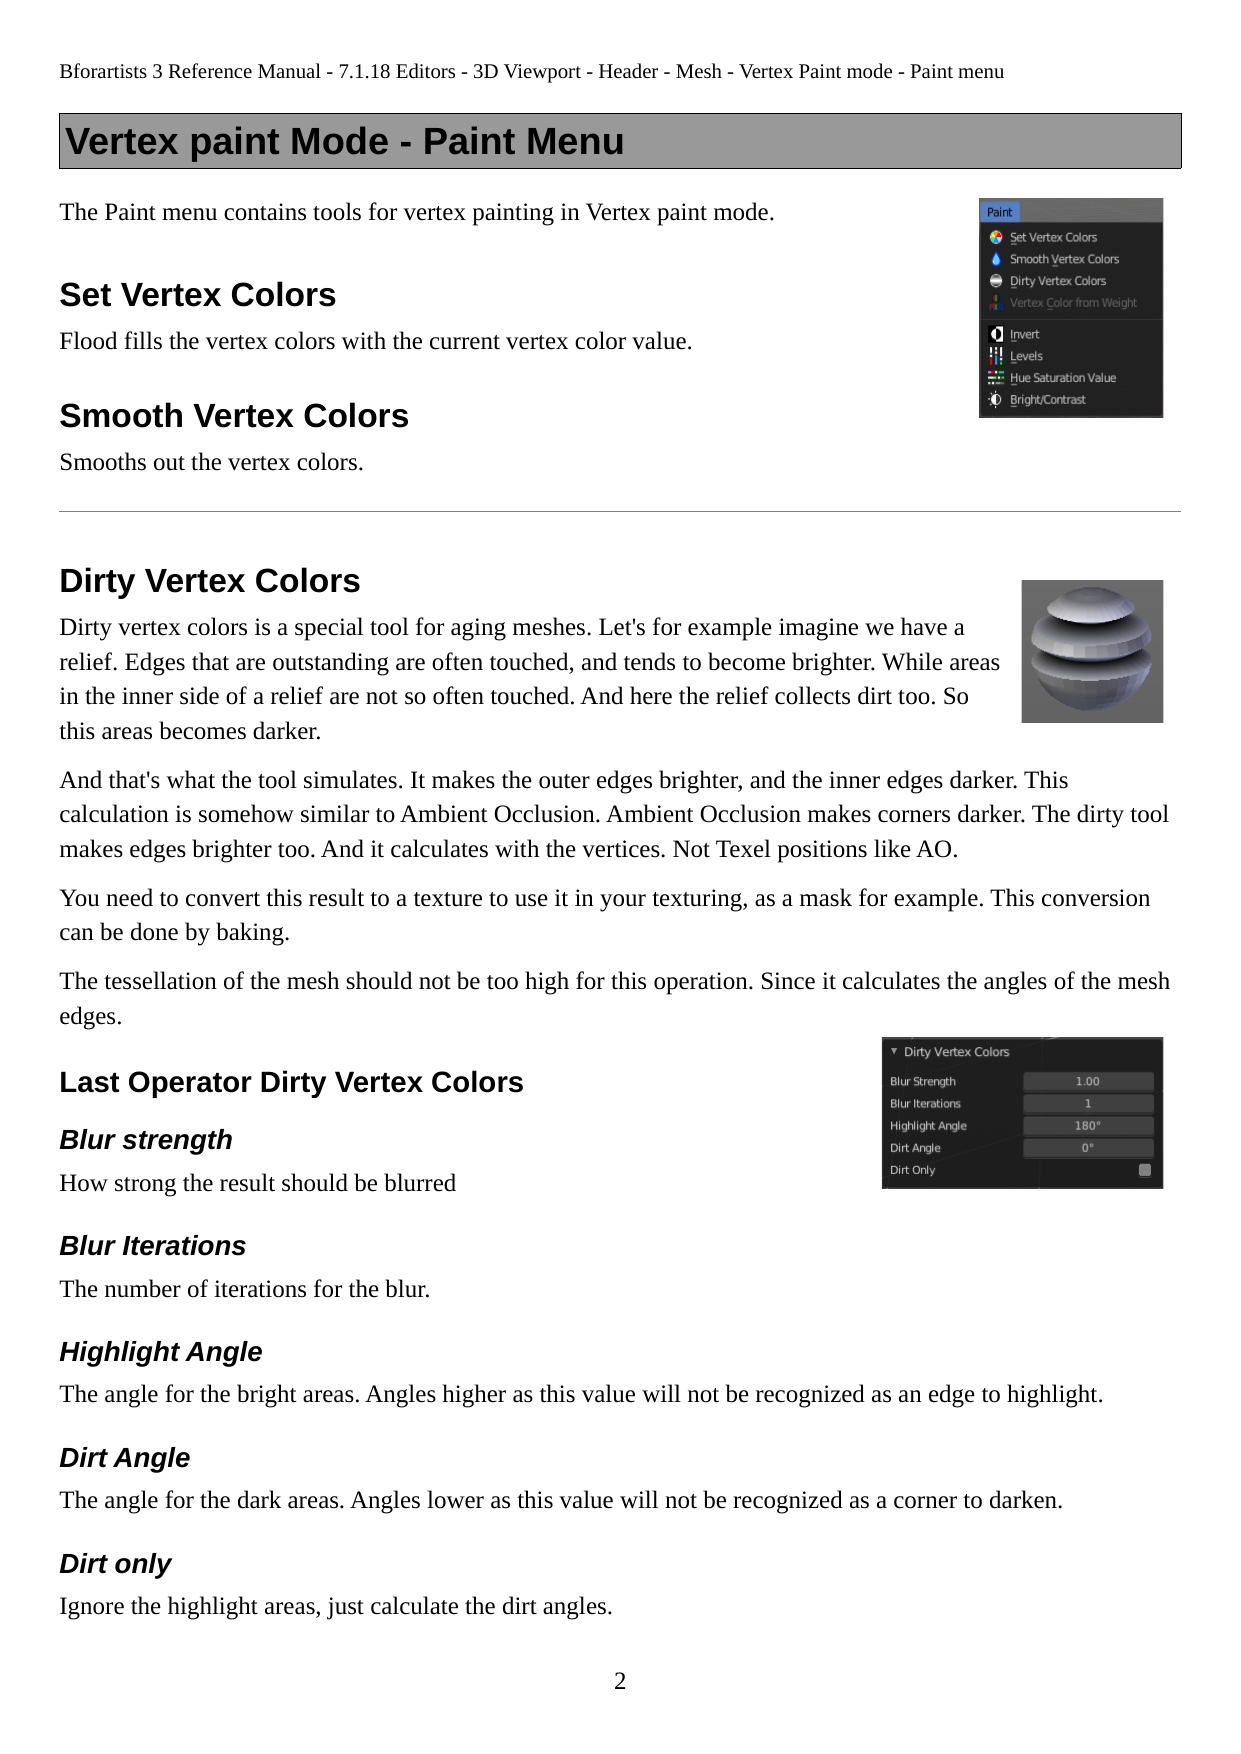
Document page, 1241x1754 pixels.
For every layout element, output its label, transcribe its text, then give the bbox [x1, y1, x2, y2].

subtitle Smooth Vertex Colors [59, 396, 1181, 435]
subtitle Blur strength [59, 1123, 881, 1155]
subtitle Dirt Angle [59, 1441, 1181, 1473]
text Dirty vertex colors is a special tool for aging meshes. Let's for example imagine we have a relief. Edges that are outstanding are often touched, and tends to become brighter. While areas in the inner side of a relief are not so often touched. And here the relief collects dirt too. So this areas becomes darker. [59, 612, 1181, 744]
text The number of iterations for the blur. [59, 1274, 1181, 1302]
subtitle Last Operator Dirty Vertex Colors [59, 1064, 881, 1098]
subtitle [1164, 1123, 1181, 1155]
picture [1021, 580, 1164, 723]
subtitle [1164, 275, 1181, 314]
subtitle Blur Iterations [59, 1229, 1181, 1261]
picture [979, 198, 1164, 418]
text How strong the result should be blurred [59, 1168, 1181, 1196]
text Smooths out the vertex colors. [59, 447, 1181, 476]
text The tessellation of the mesh should not be too high for this operation. Since it calculates the angles of the mesh edges. [59, 966, 1181, 1030]
text The Paint menu contains tools for vertex painting in Vertex paint mode. [59, 197, 1181, 225]
text The angle for the dark areas. Angles lower as this value will not be recognized as a corner to darken. [59, 1486, 1181, 1514]
text Flood fills the vertex colors with the current vertex color value. [59, 326, 979, 355]
text The angle for the bright areas. Angles higher as this value will not be recognized as an edge to highlight. [59, 1379, 1181, 1408]
subtitle Set Vertex Colors [59, 275, 979, 314]
picture [881, 1037, 1164, 1189]
table_header Vertex paint Mode - Paint Menu [60, 114, 1181, 168]
text You need to convert this result to a texture to use it in your texturing, as a mask for example. This conversion can be done by baking. [59, 883, 1181, 946]
subtitle Dirt only [59, 1547, 1181, 1579]
text Ignore the highlight areas, just calculate the dirt angles. [59, 1591, 1181, 1620]
text And that's what the tool simulates. It makes the outer edges brighter, and the inner edges darker. This calculation is somehow similar to Ambient Occlusion. Ambient Occlusion makes corners darker. The dirty tool makes edges brighter too. And it calculates with the vertices. Not Texel positions like AO. [59, 765, 1181, 863]
subtitle Highlight Angle [59, 1335, 1181, 1367]
subtitle Dirty Vertex Colors [59, 561, 1181, 600]
